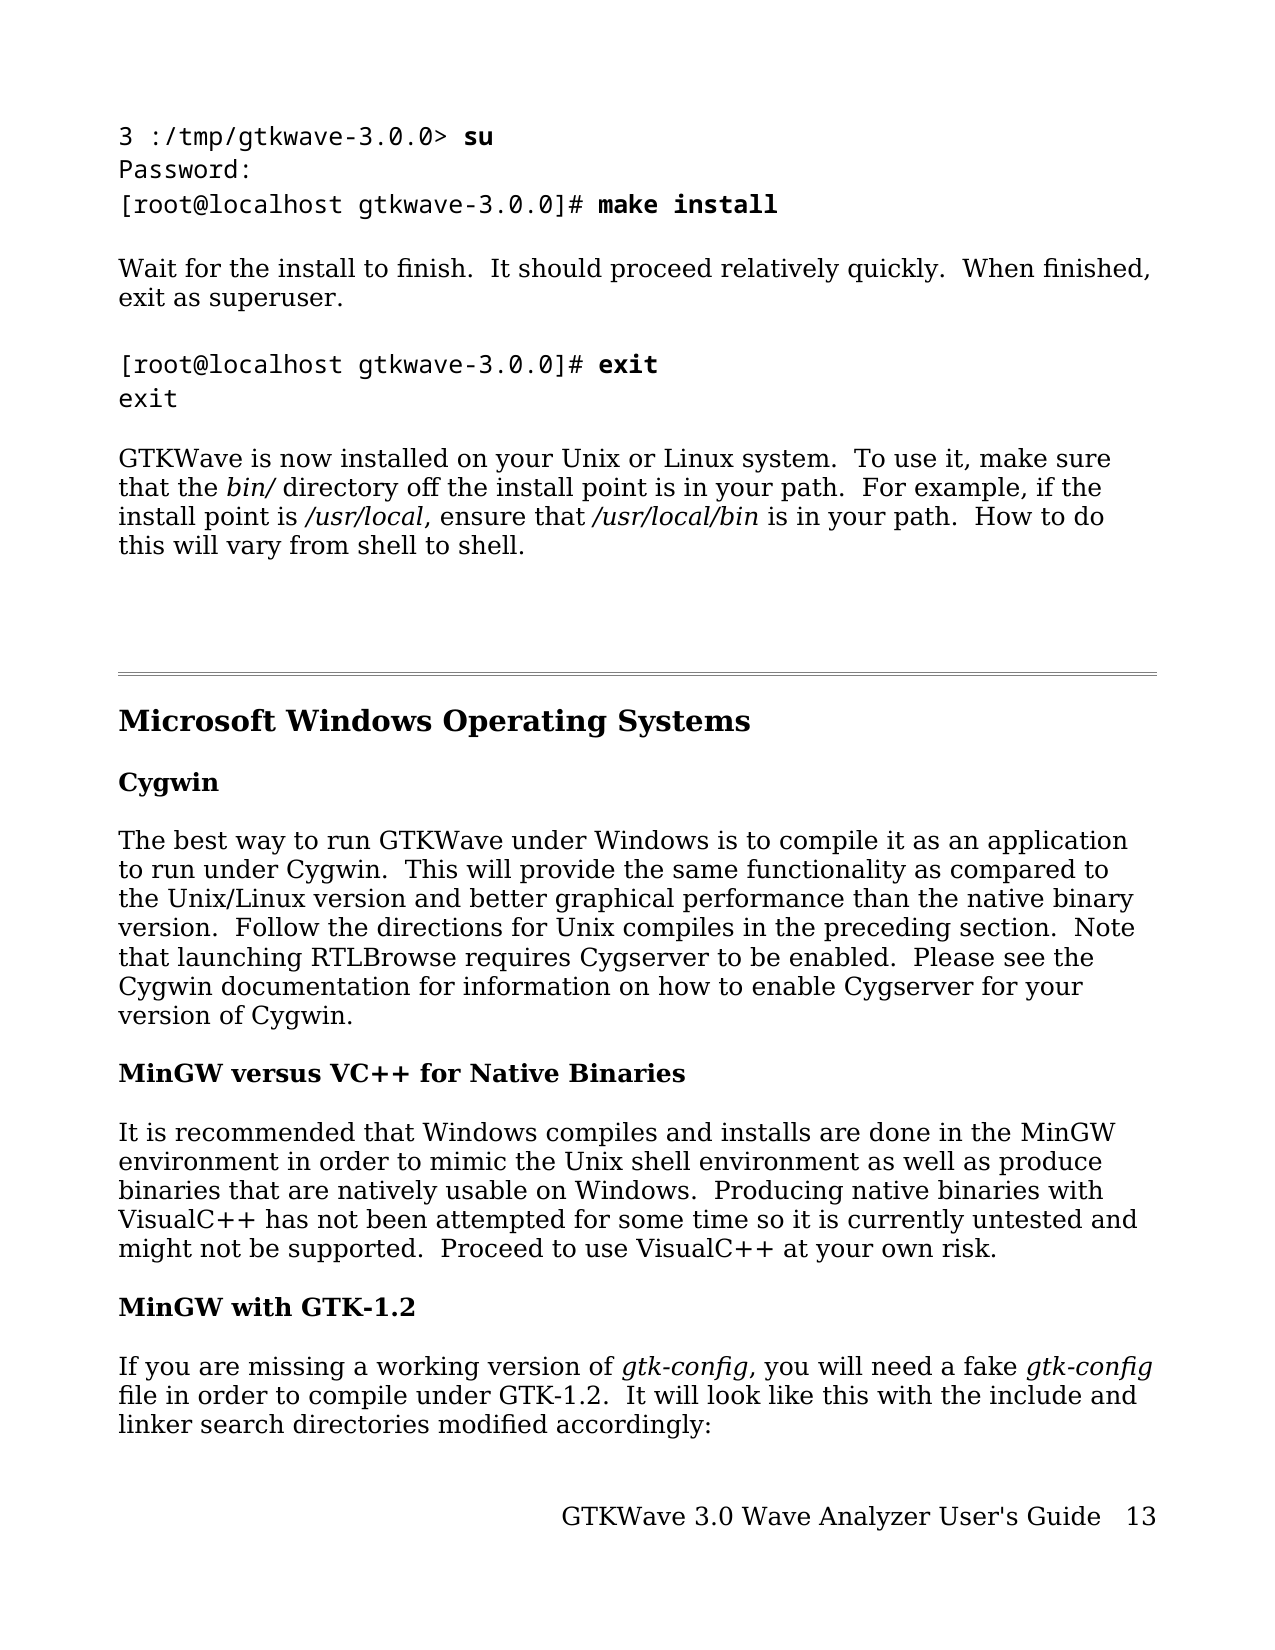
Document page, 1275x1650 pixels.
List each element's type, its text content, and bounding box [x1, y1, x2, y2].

text GTKWave is now installed on your Unix or Linux system. To use it, make sure that the bin/ directory off the install point is in your path. For example, if the install point is /usr/local, ensure that /usr/local/bin is in your path. How to do this will vary from shell to shell. [118, 444, 1157, 561]
text It is recommended that Windows compiles and installs are done in the MinGW environment in order to mimic the Unix shell environment as well as produce binaries that are natively usable on Windows. Producing native binaries with VisualC++ has not been attempted for some time so it is currently untested and might not be supported. Proceed to use VisualC++ at your own risk. [118, 1118, 1157, 1264]
text MinGW versus VC++ for Native Binaries [118, 1059, 1157, 1089]
text Microsoft Windows Operating Systems [118, 704, 1157, 738]
text Wait for the install to finish. It should proceed relatively quickly. When finished, exit as superuser. [118, 254, 1157, 313]
text [root@localhost gtkwave-3.0.0]# make install [118, 186, 1157, 220]
text MinGW with GTK-1.2 [118, 1293, 1157, 1322]
text If you are missing a working version of gtk-config, you will need a fake gtk-config file in order to compile under GTK-1.2. It will look like this with the include and linker search directories modified accordingly: [118, 1352, 1157, 1439]
text Cygwin [118, 768, 1157, 797]
text The best way to run GTKWave under Windows is to compile it as an application to run under Cygwin. This will provide the same functionality as compared to the Unix/Linux version and better graphical performance than the native binary version. Follow the directions for Unix compiles in the preceding section. Note that launching RTLBrowse requires Cygserver to be enabled. Please see the Cygwin documentation for information on how to enable Cygserver for your version of Cygwin. [118, 826, 1157, 1030]
text [root@localhost gtkwave-3.0.0]# exit [118, 347, 1157, 381]
text exit [118, 381, 1157, 415]
text Password: [118, 152, 1157, 186]
text 3 :/tmp/gtkwave-3.0.0> su [118, 118, 1157, 152]
